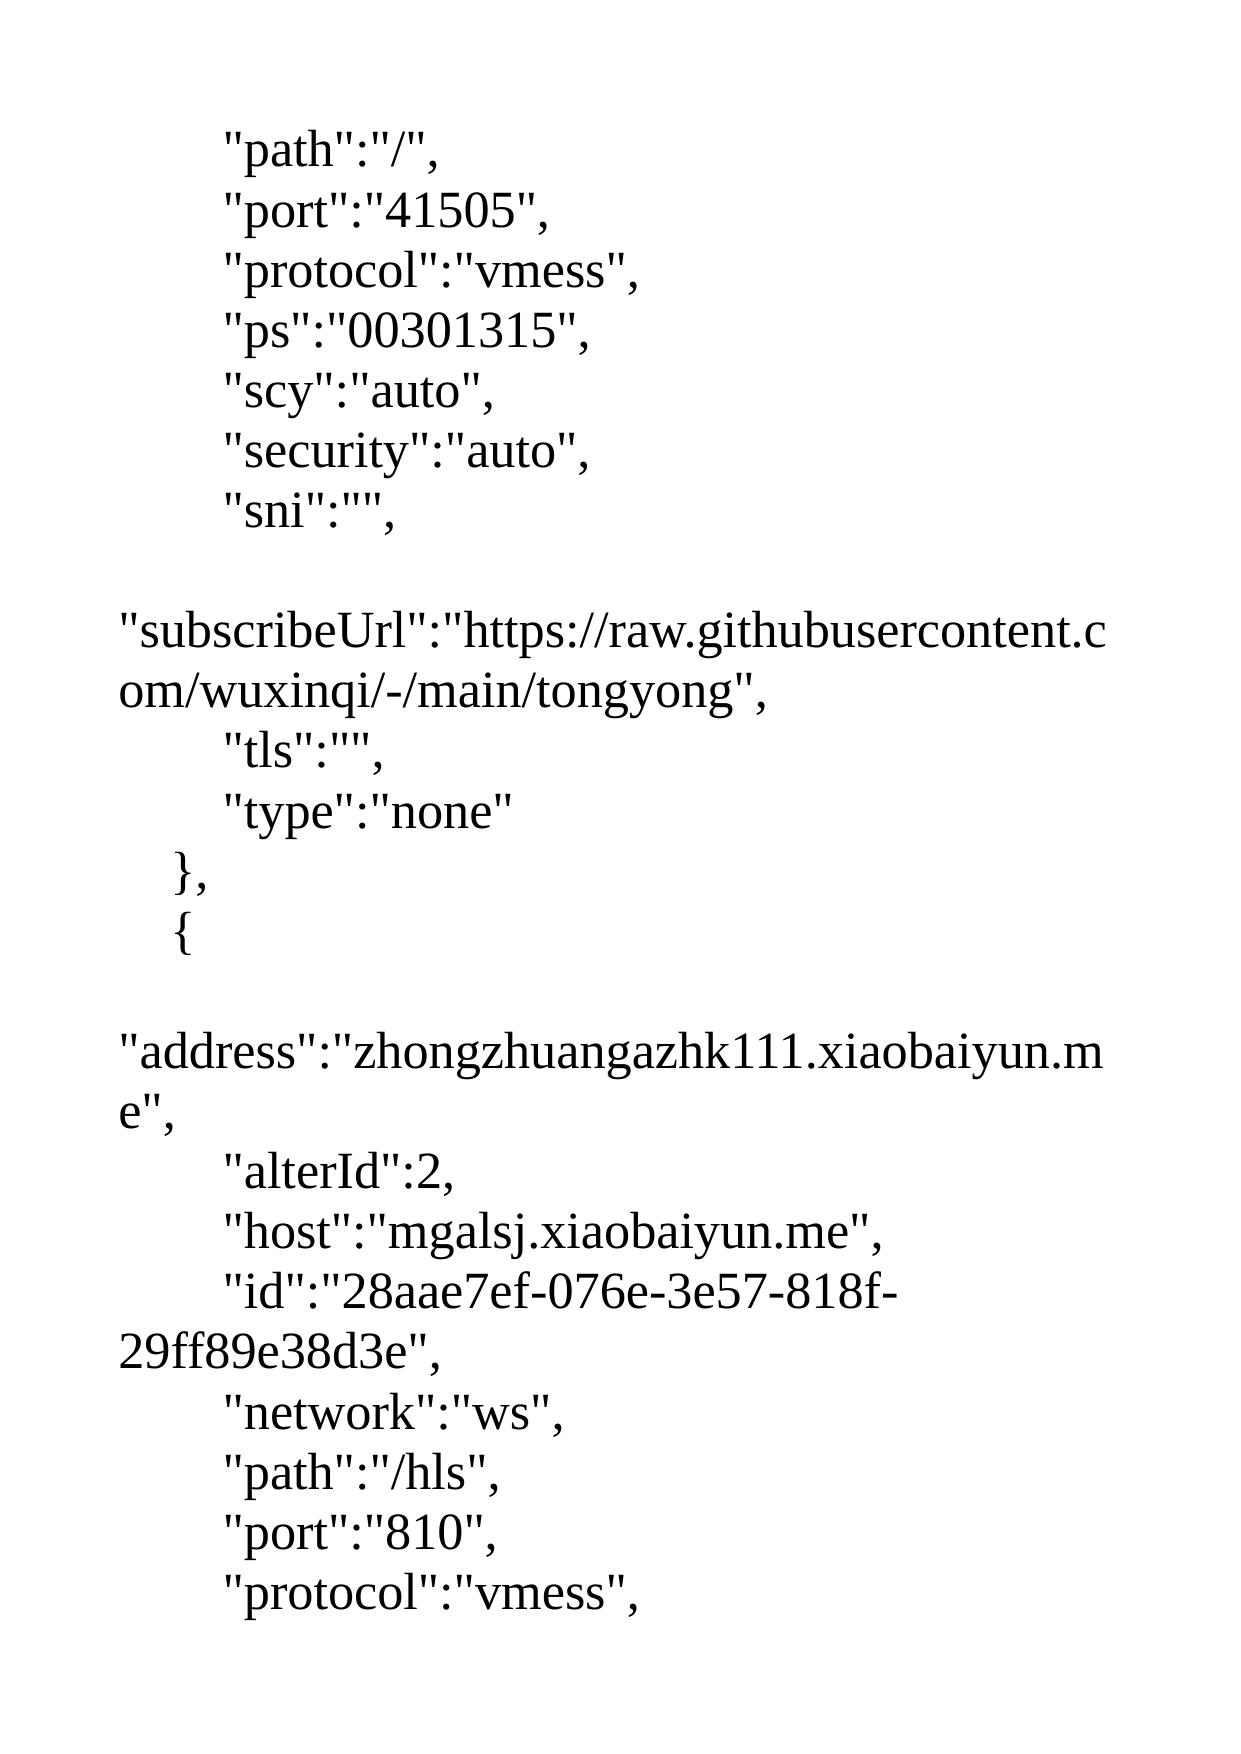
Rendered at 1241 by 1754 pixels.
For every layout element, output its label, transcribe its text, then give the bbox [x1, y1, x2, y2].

text { [118, 899, 1122, 959]
text "sni":"", [118, 479, 1122, 539]
text "address":"zhongzhuangazhk111.xiaobaiyun.me", [118, 959, 1122, 1140]
text "host":"mgalsj.xiaobaiyun.me", [118, 1200, 1122, 1260]
text "protocol":"vmess", [118, 238, 1122, 298]
text "scy":"auto", [118, 358, 1122, 419]
text "protocol":"vmess", [118, 1561, 1122, 1621]
text "tls":"", [118, 719, 1122, 779]
text "alterId":2, [118, 1140, 1122, 1200]
text "path":"/", [118, 118, 1122, 178]
text "security":"auto", [118, 419, 1122, 479]
text "path":"/hls", [118, 1440, 1122, 1501]
text "network":"ws", [118, 1380, 1122, 1440]
text "subscribeUrl":"https://raw.githubusercontent.com/wuxinqi/-/main/tongyong", [118, 539, 1122, 719]
text "port":"41505", [118, 178, 1122, 238]
text "port":"810", [118, 1501, 1122, 1561]
text "type":"none" [118, 779, 1122, 839]
text }, [118, 839, 1122, 899]
text "id":"28aae7ef-076e-3e57-818f-29ff89e38d3e", [118, 1260, 1122, 1380]
text "ps":"00301315", [118, 298, 1122, 358]
